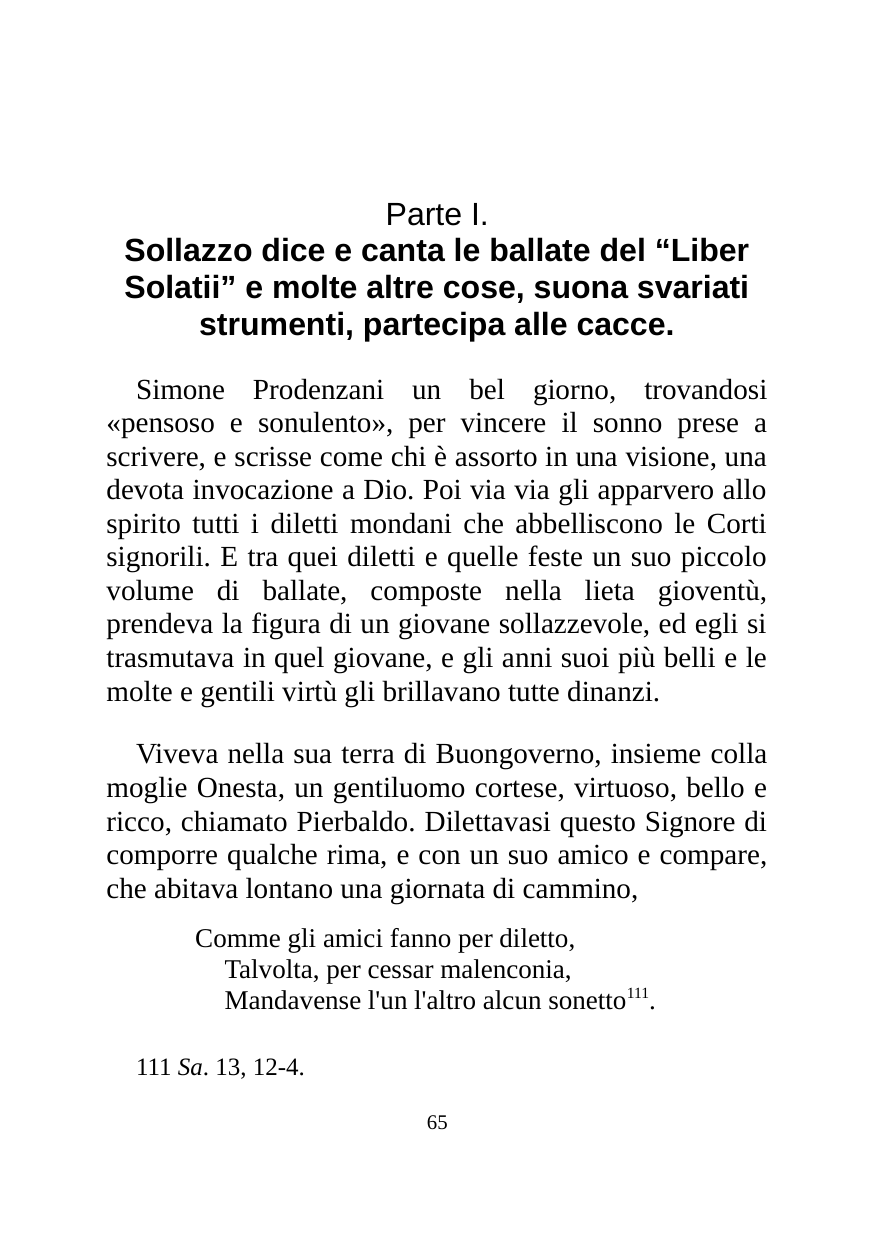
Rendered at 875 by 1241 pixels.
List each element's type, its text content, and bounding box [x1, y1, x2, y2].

text Simone Prodenzani un bel giorno, trovandosi «pensoso e sonulento», per vincere il sonno prese a scrivere, e scrisse come chi è assorto in una visione, una devota invocazione a Dio. Poi via via gli apparvero allo spirito tutti i diletti mondani che abbelliscono le Corti signorili. E tra quei diletti e quelle feste un suo piccolo volume di ballate, composte nella lieta gioventù, prendeva la figura di un giovane sollazzevole, ed egli si trasmutava in quel giovane, e gli anni suoi più belli e le molte e gentili virtù gli brillavano tutte dinanzi. [106, 372, 768, 707]
text Viveva nella sua terra di Buongoverno, insieme colla moglie Onesta, un gentiluomo cortese, virtuoso, bello e ricco, chiamato Pierbaldo. Dilettavasi questo Signore di comporre qualche rima, e con un suo amico e compare, che abitava lontano una giornata di cammino, [106, 737, 768, 904]
text Sa. 13, 12-4. [106, 1052, 768, 1080]
subtitle Parte I. Sollazzo dice e canta le ballate del “Liber Solatii” e molte altre cose, suona svariati strumenti, partecipa alle cacce. [106, 195, 768, 342]
text Comme gli amici fanno per diletto, Talvolta, per cessar malenconia, Mandavense l'un l'altro alcun sonetto. [195, 922, 768, 1016]
